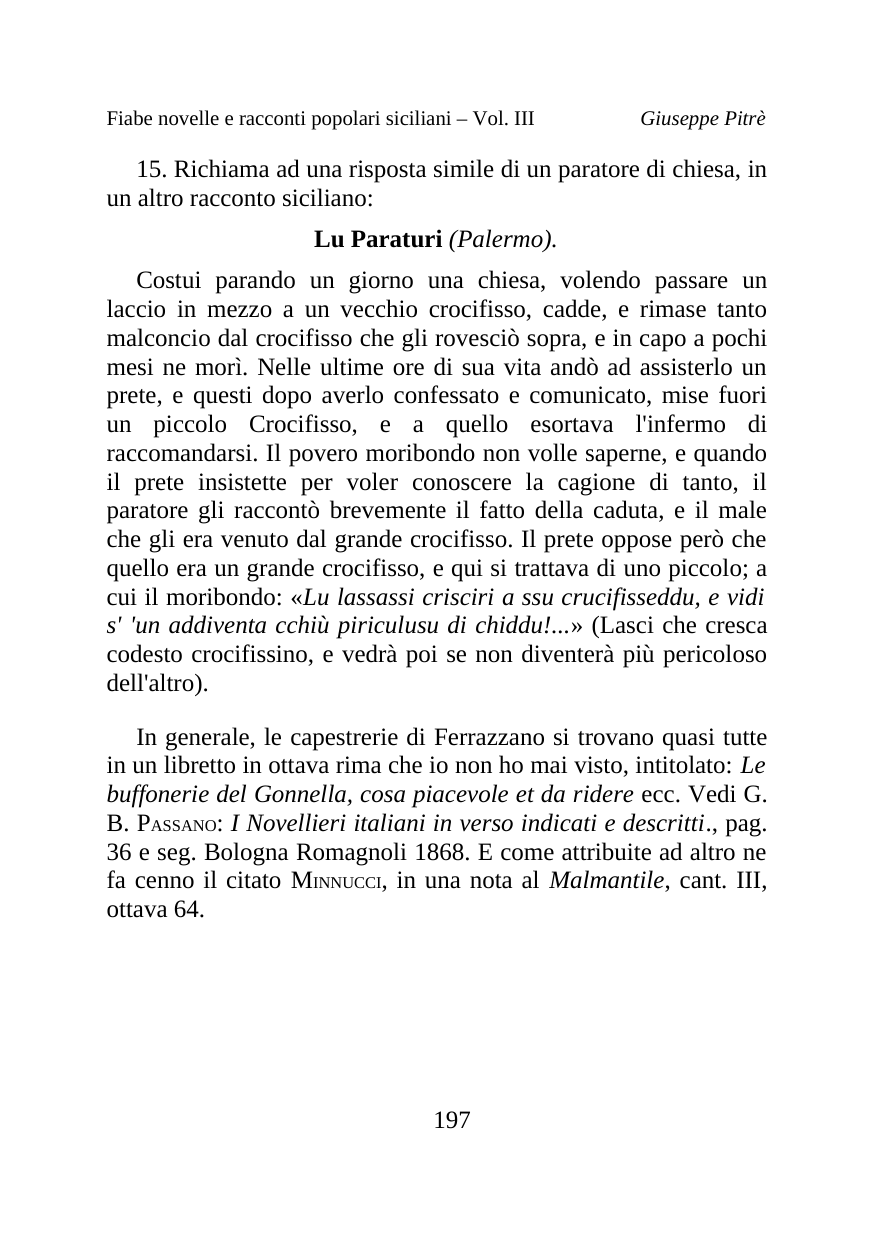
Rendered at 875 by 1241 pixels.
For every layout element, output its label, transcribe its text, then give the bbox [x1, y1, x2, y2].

text Costui parando un giorno una chiesa, volendo passare un laccio in mezzo a un vecchio crocifisso, cadde, e rimase tanto malconcio dal crocifisso che gli rovesciò sopra, e in capo a pochi mesi ne morì. Nelle ultime ore di sua vita andò ad assisterlo un prete, e questi dopo averlo confessato e comunicato, mise fuori un piccolo Crocifisso, e a quello esortava l'infermo di raccomandarsi. Il povero moribondo non volle saperne, e quando il prete insistette per voler conoscere la cagione di tanto, il paratore gli raccontò brevemente il fatto della caduta, e il male che gli era venuto dal grande crocifisso. Il prete oppose però che quello era un grande crocifisso, e qui si trattava di uno piccolo; a cui il moribondo: «Lu lassassi crisciri a ssu crucifisseddu, e vidi s' 'un addiventa cchiù piriculusu di chiddu!...» (Lasci che cresca codesto crocifissino, e vedrà poi se non diventerà più pericoloso dell'altro). [106, 266, 768, 697]
subtitle Lu Paraturi (Palermo). [106, 224, 768, 253]
text In generale, le capestrerie di Ferrazzano si trovano quasi tutte in un libretto in ottava rima che io non ho mai visto, intitolato: Le buffonerie del Gonnella, cosa piacevole et da ridere ecc. Vedi G. B. Passano: I Novellieri italiani in verso indicati e descritti., pag. 36 e seg. Bologna Romagnoli 1868. E come attribuite ad altro ne fa cenno il citato Minnucci, in una nota al Malmantile, cant. III, ottava 64. [106, 722, 768, 923]
text 15. Richiama ad una risposta simile di un paratore di chiesa, in un altro racconto siciliano: [106, 154, 768, 212]
